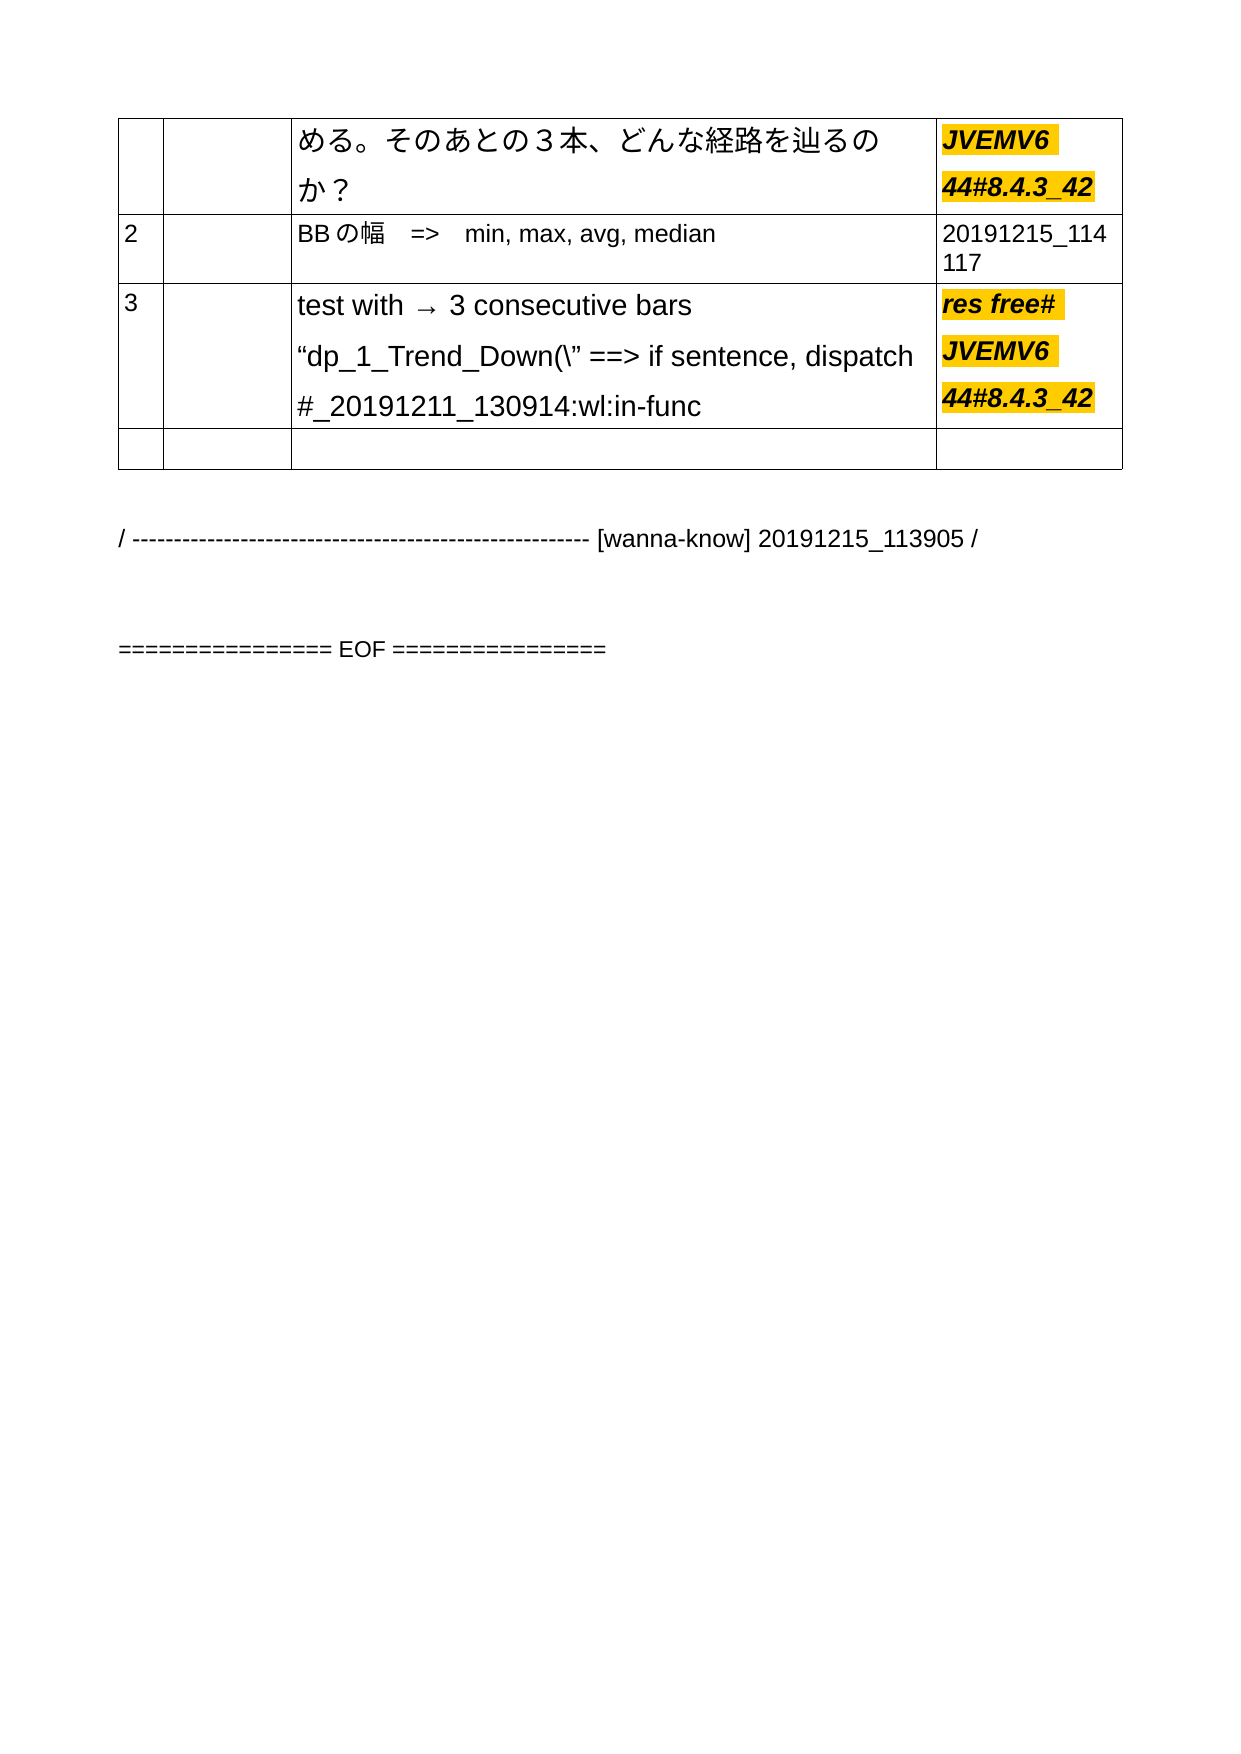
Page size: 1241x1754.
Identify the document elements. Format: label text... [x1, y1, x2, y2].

text ================ EOF ================ [118, 636, 1122, 662]
table_cell BBの幅 => min, max, avg, median [292, 215, 936, 283]
table_cell test with → 3 consecutive bars “dp_1_Trend_Down(\” ==> if sentence, dispatch #_20191211_130914:wl:in-func [292, 284, 936, 428]
table_cell 2 [119, 215, 163, 283]
text / ------------------------------------------------------- [wanna-know] 20191215_113905 / [118, 524, 1122, 553]
table_cell [164, 429, 291, 469]
table_cell [164, 215, 291, 283]
table_header [119, 119, 163, 213]
table_cell [119, 429, 163, 469]
table_cell [164, 284, 291, 428]
table_header JVEMV6 44#8.4.3_42 [937, 119, 1122, 213]
table_cell 20191215_114117 [937, 215, 1122, 283]
table_header める。そのあとの３本、どんな経路を辿るのか？ [292, 119, 936, 213]
table_cell 3 [119, 284, 163, 428]
table_header [164, 119, 291, 213]
table_cell [292, 429, 936, 469]
table_cell [937, 429, 1122, 469]
table_cell res free# JVEMV6 44#8.4.3_42 [937, 284, 1122, 428]
